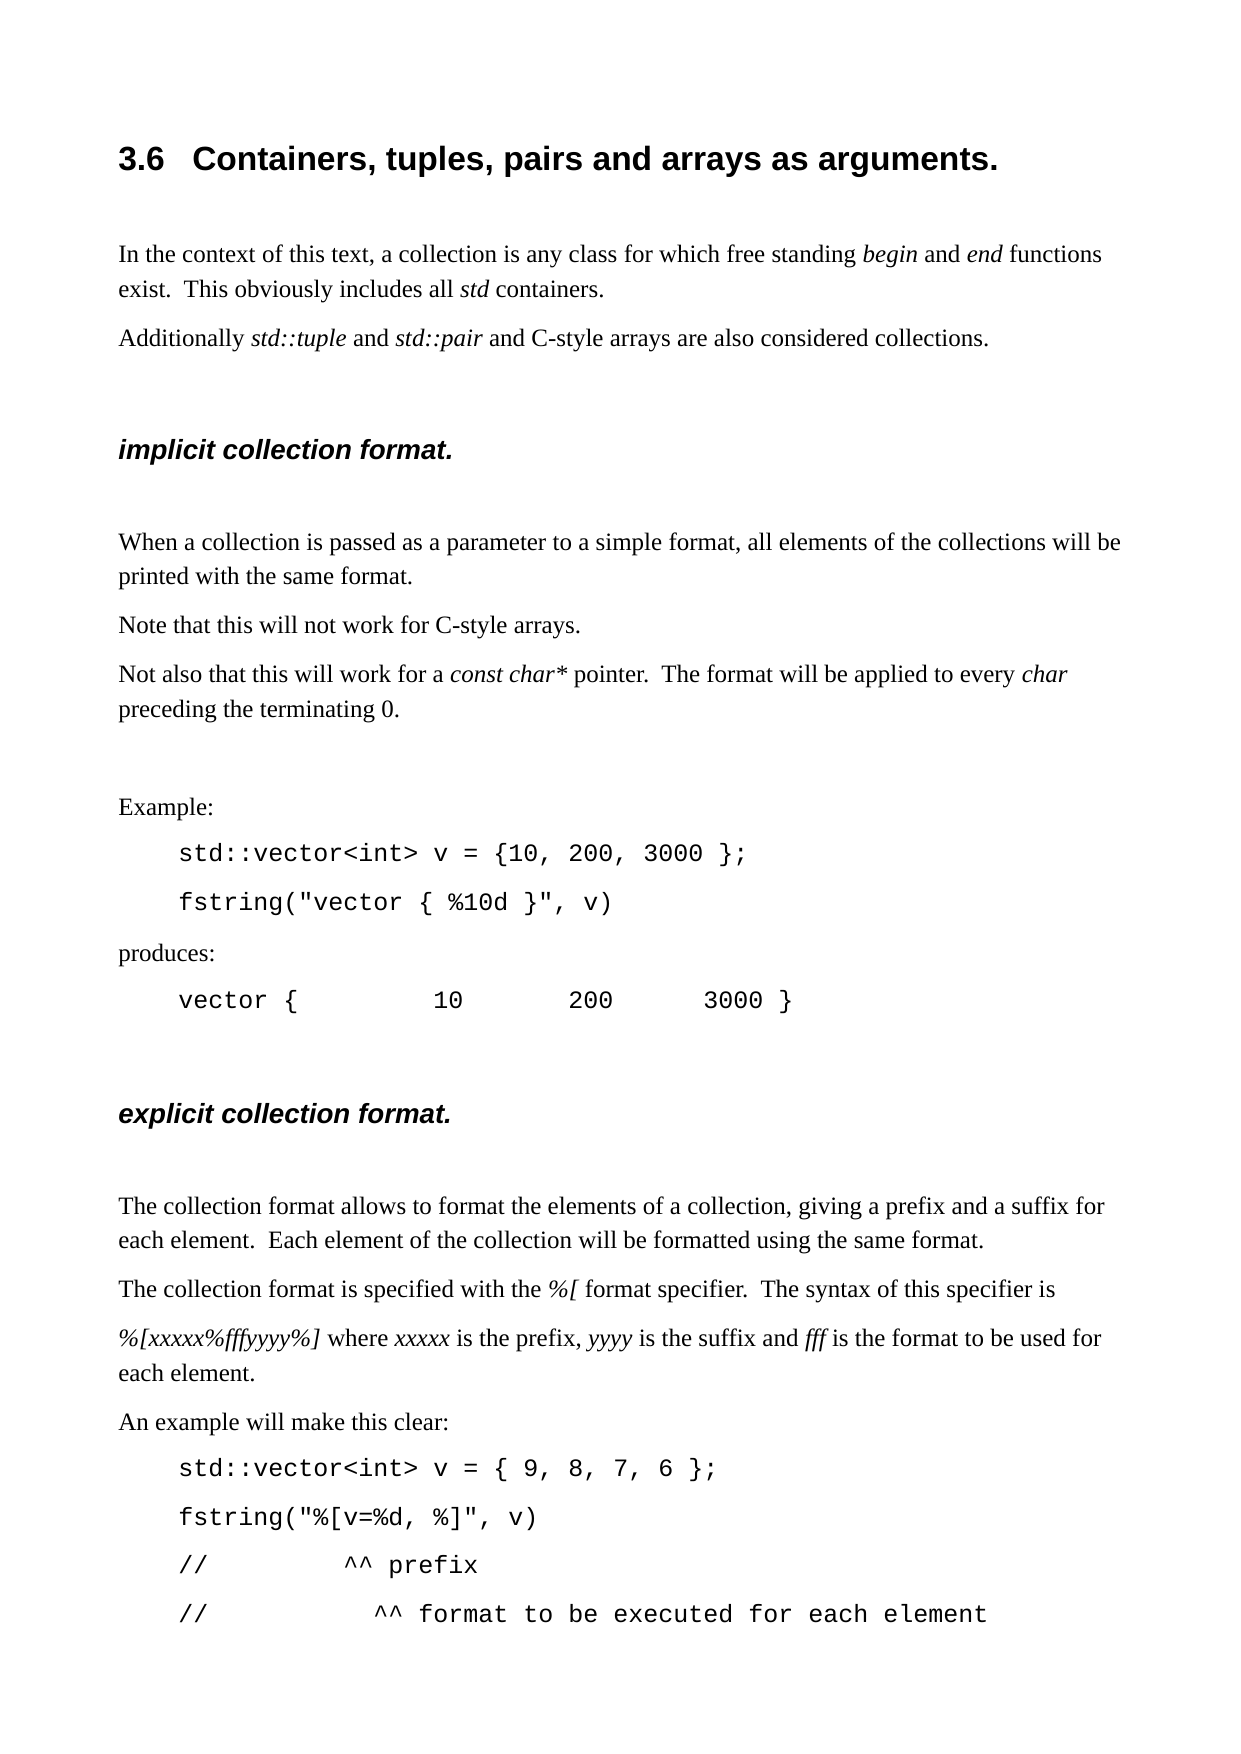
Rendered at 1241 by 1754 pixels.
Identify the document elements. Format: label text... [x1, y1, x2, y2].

text // ^^ format to be executed for each element [118, 1602, 1122, 1630]
text An example will make this clear: [118, 1407, 1122, 1436]
text fstring("vector { %10d }", v) [118, 889, 1122, 918]
text Example: [118, 792, 1122, 821]
text The collection format is specified with the %[ format specifier. The syntax of this specifier is [118, 1274, 1122, 1303]
text In the context of this text, a collection is any class for which free standing begin and end functions exist. This obviously includes all std containers. [118, 239, 1122, 302]
text vector { 10 200 3000 } [118, 987, 1122, 1016]
text Additionally std::tuple and std::pair and C-style arrays are also considered collections. [118, 323, 1122, 351]
text std::vector<int> v = { 9, 8, 7, 6 }; [118, 1456, 1122, 1484]
text Not also that this will work for a const char* pointer. The format will be applied to every char preceding the terminating 0. [118, 659, 1122, 723]
subtitle implicit collection format. [118, 433, 1122, 465]
text produces: [118, 938, 1122, 967]
text The collection format allows to format the elements of a collection, giving a prefix and a suffix for each element. Each element of the collection will be formatted using the same format. [118, 1191, 1122, 1254]
text fstring("%[v=%d, %]", v) [118, 1504, 1122, 1533]
text When a collection is passed as a parameter to a simple format, all elements of the collections will be printed with the same format. [118, 527, 1122, 590]
text Note that this will not work for C-style arrays. [118, 610, 1122, 639]
text // ^^ prefix [118, 1553, 1122, 1581]
subtitle explicit collection format. [118, 1097, 1122, 1129]
subtitle Containers, tuples, pairs and arrays as arguments. [118, 139, 1122, 178]
text std::vector<int> v = {10, 200, 3000 }; [118, 841, 1122, 869]
text %[xxxxx%fffyyyy%] where xxxxx is the prefix, yyyy is the suffix and fff is the format to be used for each element. [118, 1323, 1122, 1387]
